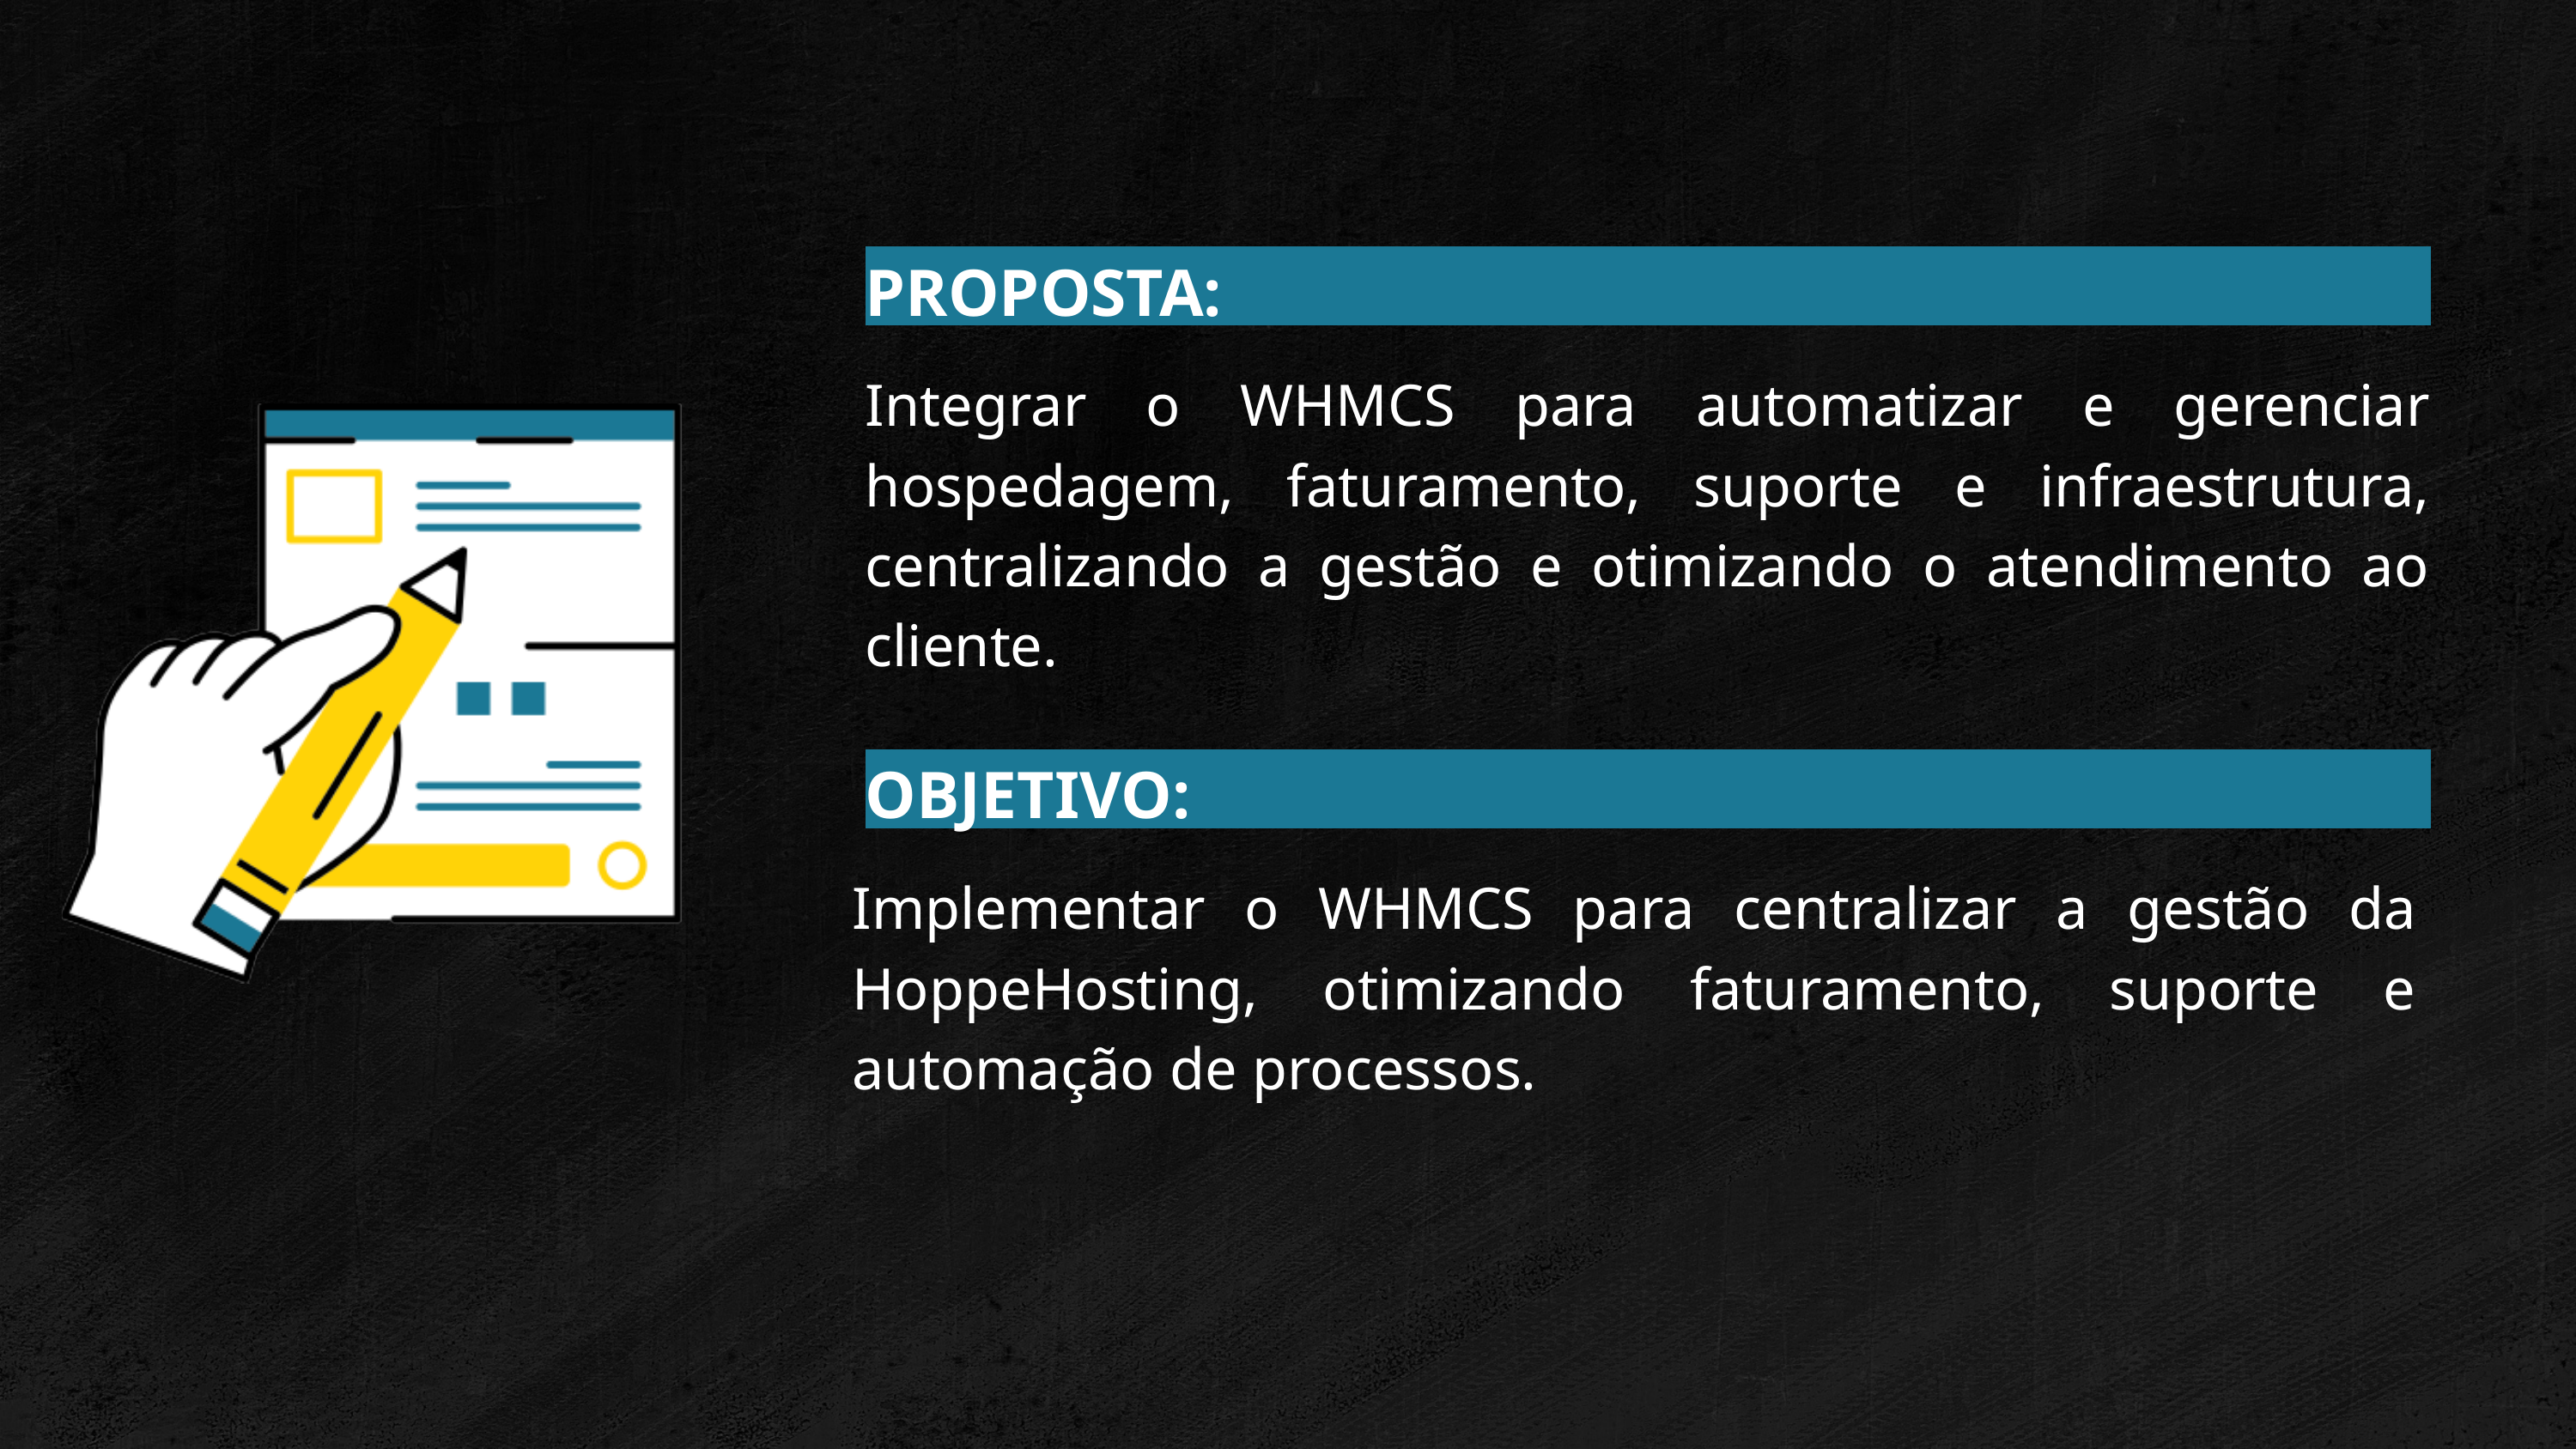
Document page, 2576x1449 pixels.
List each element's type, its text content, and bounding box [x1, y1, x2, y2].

text_box Integrar o WHMCS para automatizar e gerenciar hospedagem, faturamento, suporte e infraestrutura, centralizando a gestão e otimizando o atendimento ao cliente. [865, 357, 2432, 678]
text_box Implementar o WHMCS para centralizar a gestão da HoppeHosting, otimizando faturamento, suporte e automação de processos. [852, 860, 2418, 1101]
text_box OBJETIVO: [865, 736, 2432, 832]
text_box [0, 0, 2576, 1449]
text_box PROPOSTA: [865, 233, 2432, 330]
